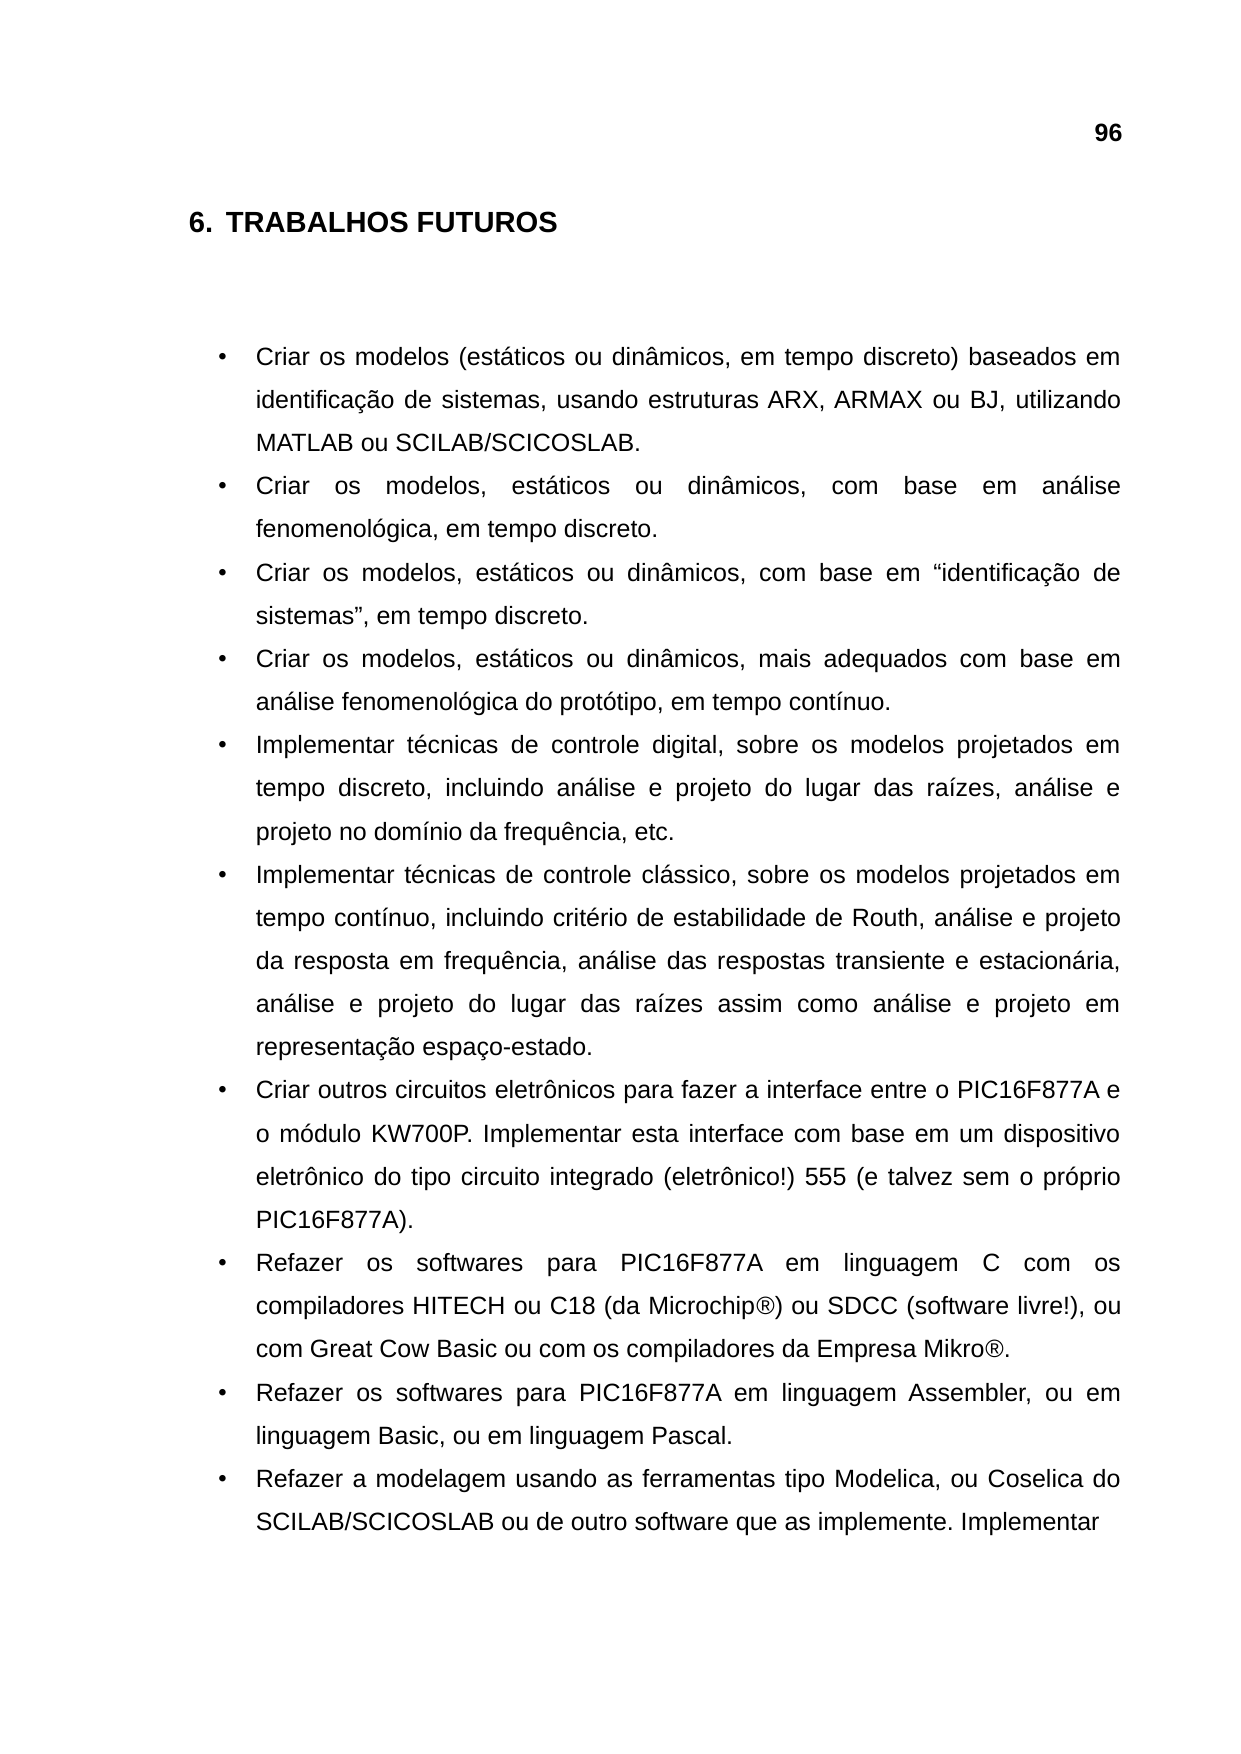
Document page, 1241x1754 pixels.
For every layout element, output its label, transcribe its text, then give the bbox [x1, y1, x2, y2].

list Implementar técnicas de controle digital, sobre os modelos projetados em tempo discreto, incluindo análise e projeto do lugar das raízes, análise e projeto no domínio da frequência, etc. [218, 730, 1122, 845]
list Criar os modelos, estáticos ou dinâmicos, com base em análise fenomenológica, em tempo discreto. [218, 471, 1122, 543]
list Criar os modelos, estáticos ou dinâmicos, com base em “identificação de sistemas”, em tempo discreto. [218, 557, 1122, 629]
list Refazer os softwares para PIC16F877A em linguagem Assembler, ou em linguagem Basic, ou em linguagem Pascal. [218, 1377, 1122, 1449]
list Refazer a modelagem usando as ferramentas tipo Modelica, ou Coselica do SCILAB/SCICOSLAB ou de outro software que as implemente. Implementar [218, 1464, 1122, 1536]
subtitle TRABALHOS FUTUROS [181, 205, 1122, 239]
list Refazer os softwares para PIC16F877A em linguagem C com os compiladores HITECH ou C18 (da Microchip®) ou SDCC (software livre!), ou com Great Cow Basic ou com os compiladores da Empresa Mikro®. [218, 1248, 1122, 1363]
list Implementar técnicas de controle clássico, sobre os modelos projetados em tempo contínuo, incluindo critério de estabilidade de Routh, análise e projeto da resposta em frequência, análise das respostas transiente e estacionária, análise e projeto do lugar das raízes assim como análise e projeto em representação espaço-estado. [218, 860, 1122, 1061]
list Criar os modelos, estáticos ou dinâmicos, mais adequados com base em análise fenomenológica do protótipo, em tempo contínuo. [218, 644, 1122, 716]
list Criar outros circuitos eletrônicos para fazer a interface entre o PIC16F877A e o módulo KW700P. Implementar esta interface com base em um dispositivo eletrônico do tipo circuito integrado (eletrônico!) 555 (e talvez sem o próprio PIC16F877A). [218, 1075, 1122, 1234]
list Criar os modelos (estáticos ou dinâmicos, em tempo discreto) baseados em identificação de sistemas, usando estruturas ARX, ARMAX ou BJ, utilizando MATLAB ou SCILAB/SCICOSLAB. [218, 342, 1122, 457]
